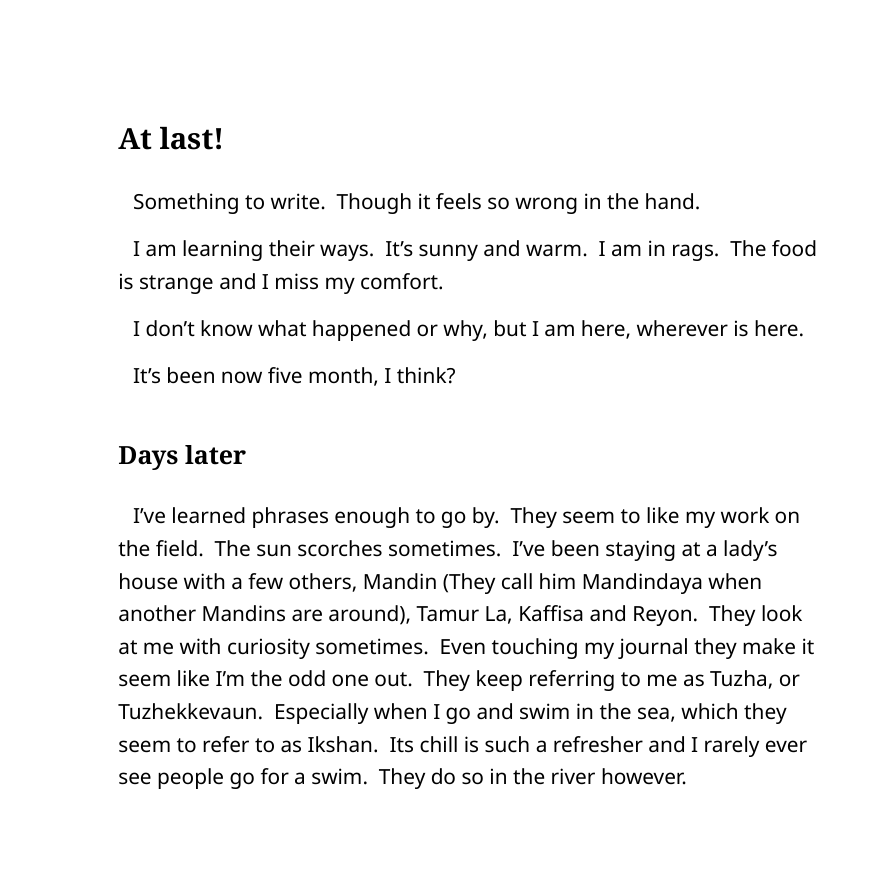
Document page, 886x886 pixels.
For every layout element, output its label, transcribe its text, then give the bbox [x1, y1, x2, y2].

text It’s been now five month, I think? [118, 361, 827, 390]
text I am learning their ways. It’s sunny and warm. I am in rags. The food is strange and I miss my comfort. [118, 234, 827, 295]
text I’ve learned phrases enough to go by. They seem to like my work on the field. The sun scorches sometimes. I’ve been staying at a lady’s house with a few others, Mandin (They call him Mandindaya when another Mandins are around), Tamur La, Kaffisa and Reyon. They look at me with curiosity sometimes. Even touching my journal they make it seem like I’m the odd one out. They keep referring to me as Tuzha, or Tuzhekkevaun. Especially when I go and swim in the sea, which they seem to refer to as Ikshan. Its chill is such a refresher and I rarely ever see people go for a swim. They do so in the river however. [118, 502, 827, 791]
text Something to write. Though it feels so wrong in the hand. [118, 187, 827, 216]
text I don’t know what happened or why, but I am here, wherever is here. [118, 314, 827, 343]
subtitle At last! [118, 118, 827, 158]
subtitle Days later [118, 438, 827, 472]
